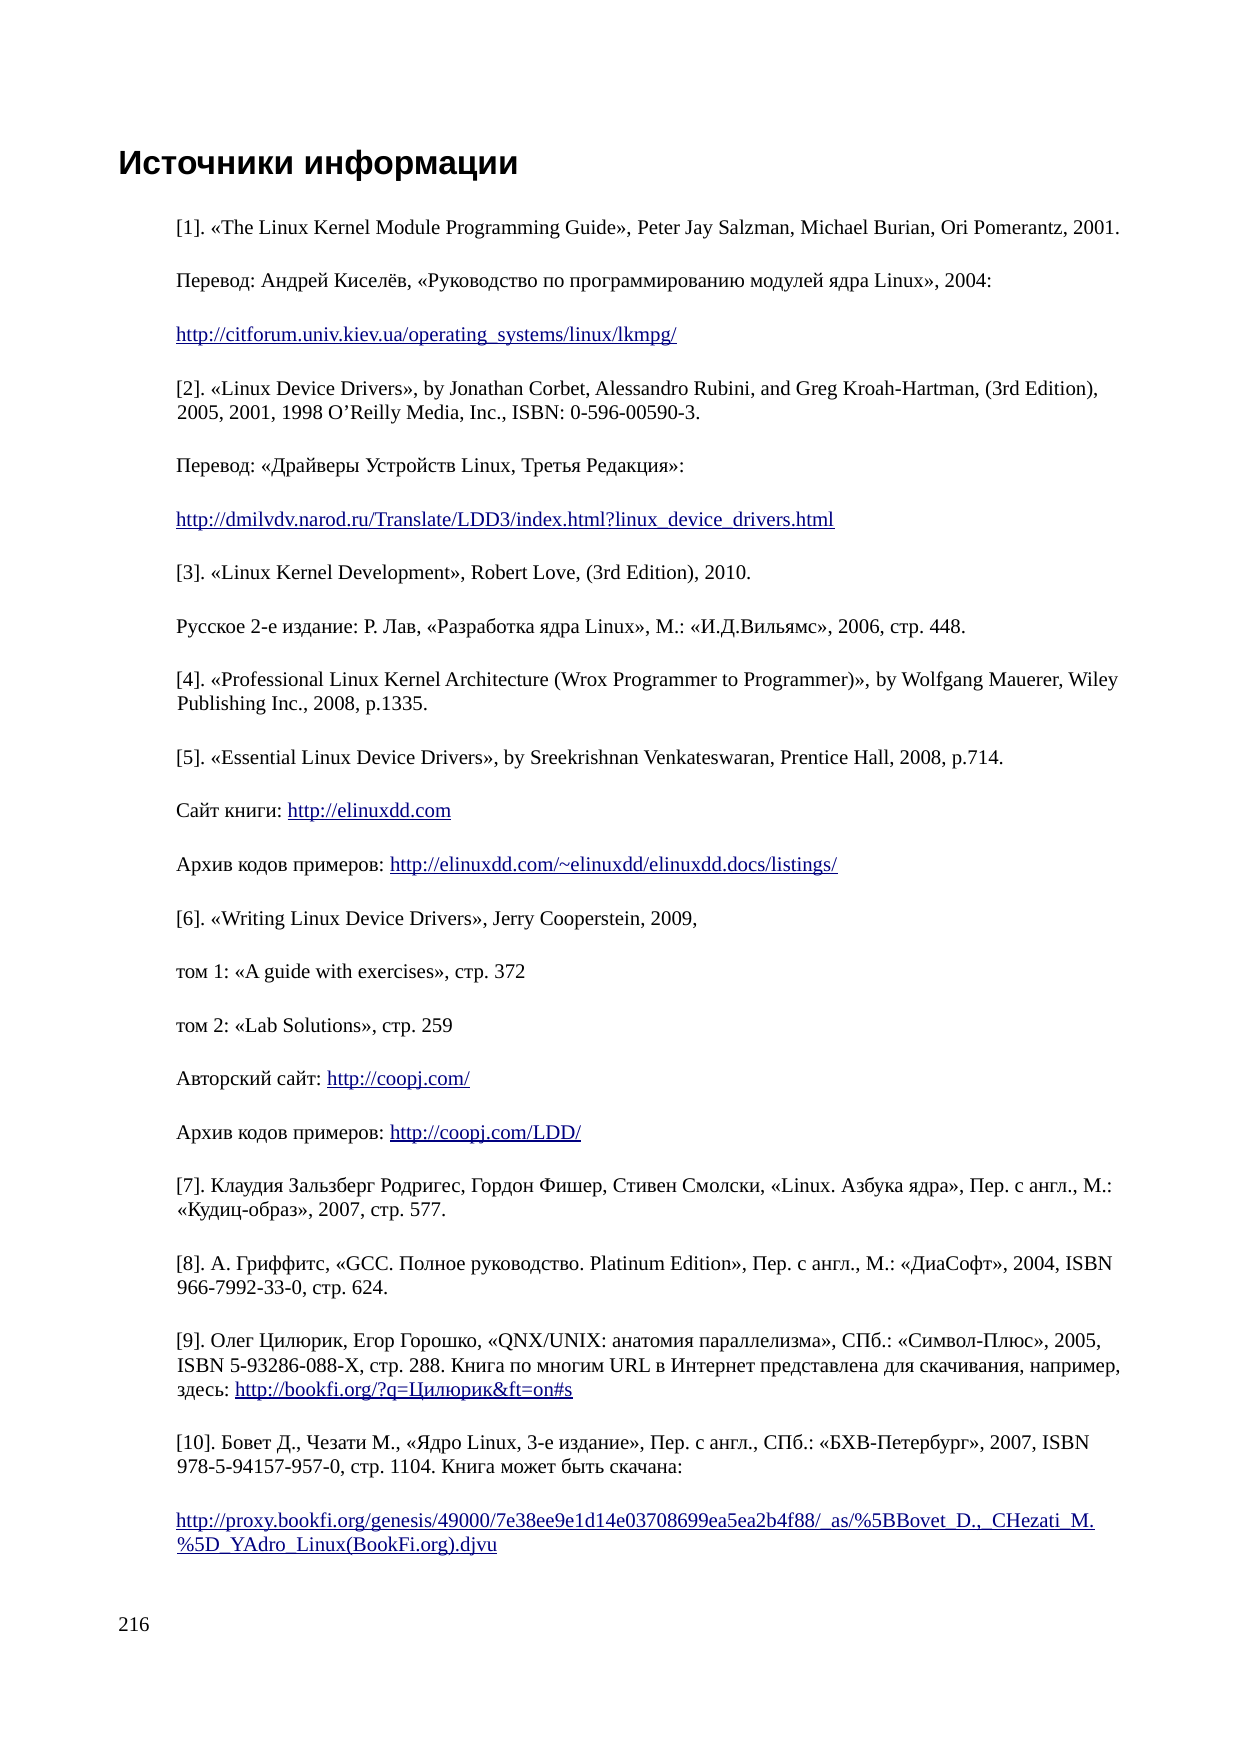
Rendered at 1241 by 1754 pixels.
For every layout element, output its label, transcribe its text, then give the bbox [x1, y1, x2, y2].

text [8]. А. Гриффитс, «GCC. Полное руководство. Platinum Edition», Пер. с англ., М.: «ДиаСофт», 2004, ISBN 966-7992-33-0, стр. 624. [176, 1251, 1122, 1299]
text http://proxy.bookfi.org/genesis/49000/7e38ee9e1d14e03708699ea5ea2b4f88/_as/%5BBovet_D.,_CHezati_M.%5D_YAdro_Linux(BookFi.org).djvu [176, 1508, 1122, 1556]
subtitle Источники информации [118, 143, 1122, 182]
text [1]. «The Linux Kernel Module Programming Guide», Peter Jay Salzman, Michael Burian, Ori Pomerantz, 2001. [176, 215, 1122, 239]
text [2]. «Linux Device Drivers», by Jonathan Corbet, Alessandro Rubini, and Greg Kroah-Hartman, (3rd Edition), 2005, 2001, 1998 O’Reilly Media, Inc., ISBN: 0-596-00590-3. [176, 376, 1122, 424]
text [3]. «Linux Kernel Development», Robert Love, (3rd Edition), 2010. [176, 560, 1122, 584]
text том 1: «A guide with exercises», стр. 372 [176, 959, 1122, 983]
text Авторский сайт: http://coopj.com/ [176, 1066, 1122, 1090]
text Архив кодов примеров: http://coopj.com/LDD/ [176, 1120, 1122, 1144]
text Сайт книги: http://elinuxdd.com [176, 798, 1122, 822]
text том 2: «Lab Solutions», стр. 259 [176, 1013, 1122, 1037]
text [10]. Бовет Д., Чезати М., «Ядро Linux, 3-е издание», Пер. с англ., СПб.: «БХВ-Петербург», 2007, ISBN 978-5-94157-957-0, стр. 1104. Книга может быть скачана: [176, 1430, 1122, 1478]
text Перевод: Андрей Киселёв, «Руководство по программированию модулей ядра Linux», 2004: [176, 268, 1122, 292]
text [9]. Олег Цилюрик, Егор Горошко, «QNX/UNIX: анатомия параллелизма», СПб.: «Символ-Плюс», 2005, ISBN 5-93286-088-X, стр. 288. Книга по многим URL в Интернет представлена для скачивания, например, здесь: http://bookfi.org/?q=Цилюрик&ft=on#s [176, 1328, 1122, 1401]
text http://dmilvdv.narod.ru/Translate/LDD3/index.html?linux_device_drivers.html [176, 507, 1122, 531]
text [5]. «Essential Linux Device Drivers», by Sreekrishnan Venkateswaran, Prentice Hall, 2008, p.714. [176, 745, 1122, 769]
text http://citforum.univ.kiev.ua/operating_systems/linux/lkmpg/ [176, 322, 1122, 346]
text [4]. «Professional Linux Kernel Architecture (Wrox Programmer to Programmer)», by Wolfgang Mauerer, Wiley Publishing Inc., 2008, p.1335. [176, 667, 1122, 715]
text Русское 2-е издание: Р. Лав, «Разработка ядра Linux», М.: «И.Д.Вильямс», 2006, стр. 448. [176, 614, 1122, 638]
text [7]. Клаудия Зальзберг Родригес, Гордон Фишер, Стивен Смолски, «Linux. Азбука ядра», Пер. с англ., М.: «Кудиц-образ», 2007, стр. 577. [176, 1173, 1122, 1221]
text Архив кодов примеров: http://elinuxdd.com/~elinuxdd/elinuxdd.docs/listings/ [176, 852, 1122, 876]
text Перевод: «Драйверы Устройств Linux, Третья Редакция»: [176, 453, 1122, 477]
text [6]. «Writing Linux Device Drivers», Jerry Cooperstein, 2009, [176, 906, 1122, 929]
